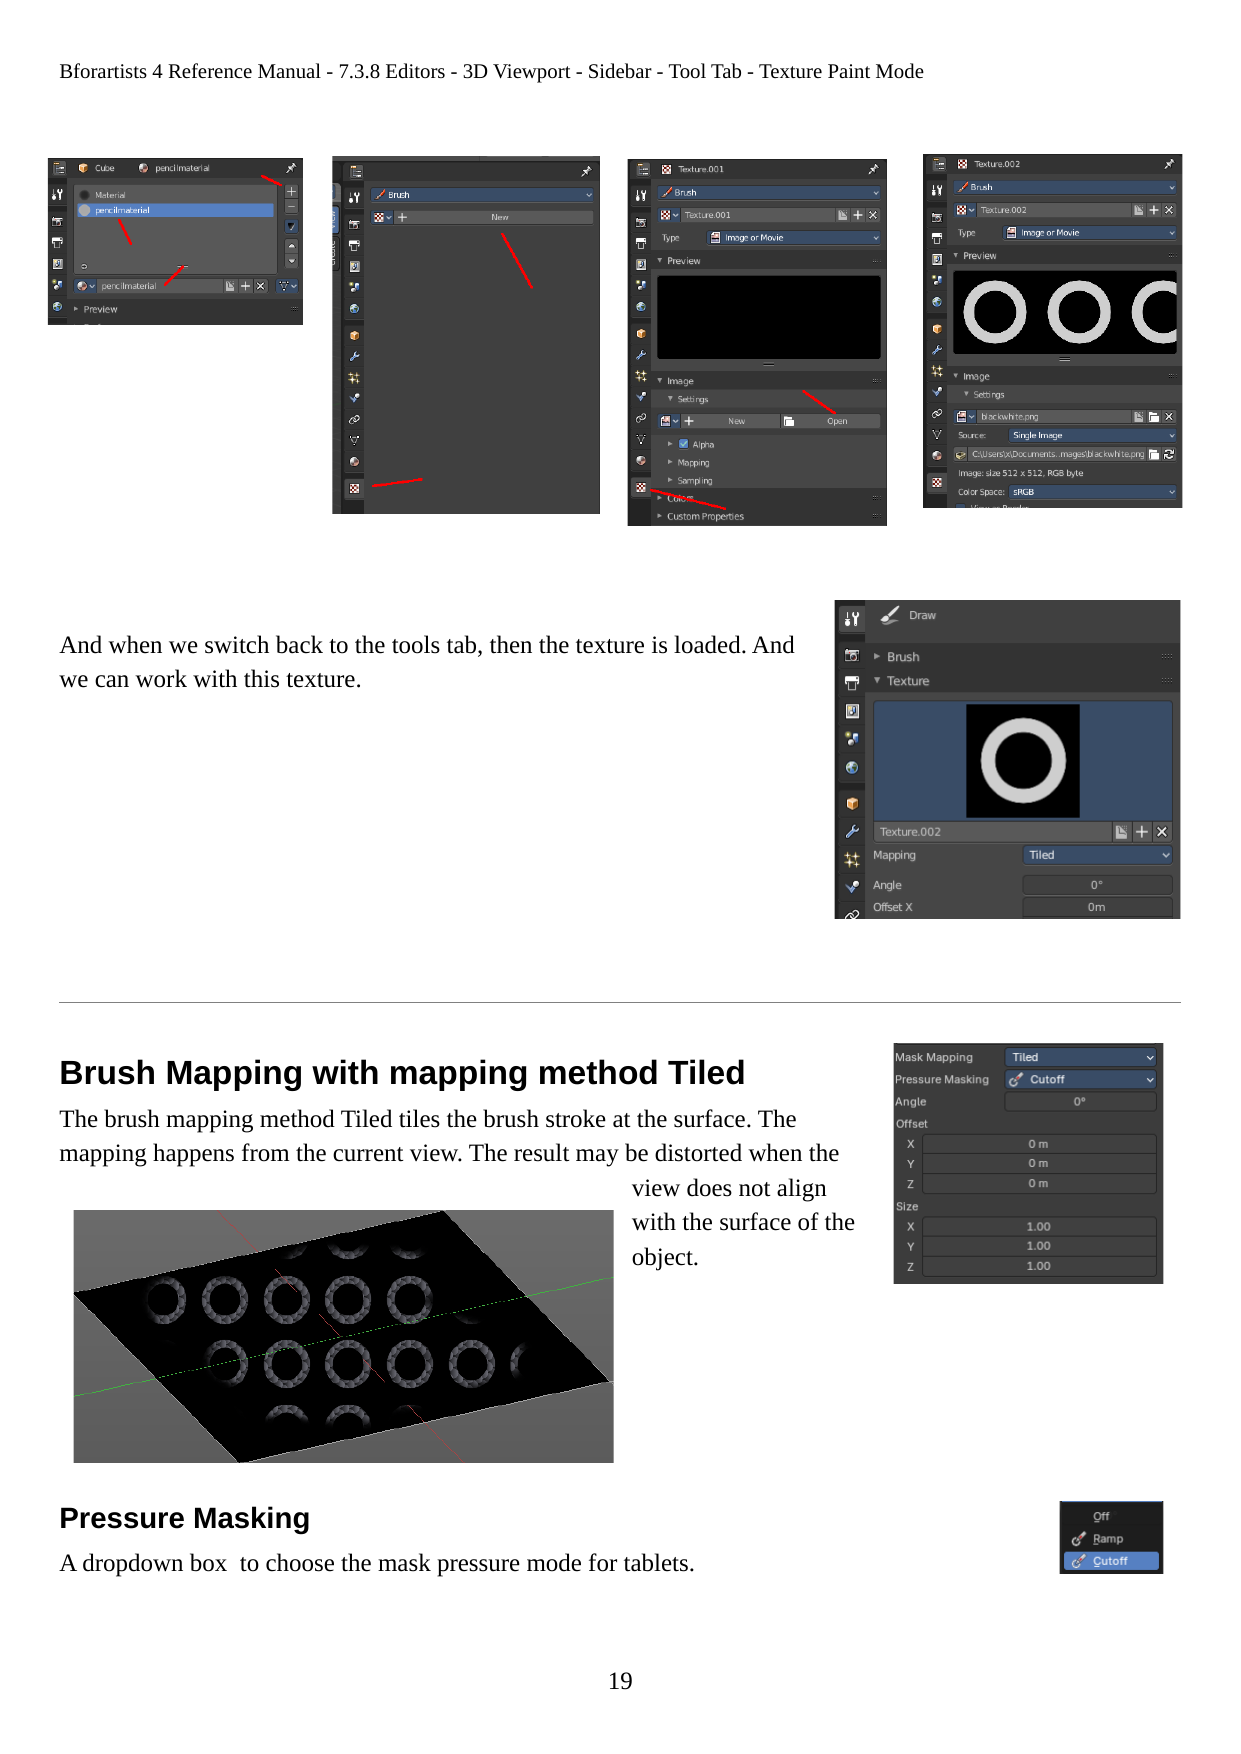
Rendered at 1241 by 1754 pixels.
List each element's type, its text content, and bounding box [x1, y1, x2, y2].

picture [332, 156, 600, 514]
subtitle [1164, 1501, 1181, 1535]
subtitle Pressure Masking [59, 1501, 1059, 1535]
picture [893, 1043, 1164, 1284]
text And when we switch back to the tools tab, then the texture is loaded. And we can work with this texture. [59, 630, 834, 693]
picture [73, 1210, 614, 1463]
text The brush mapping method Tiled tiles the brush stroke at the surface. The mapping happens from the current view. The result may be distorted when the view does not align with the surface of the object. [59, 1104, 893, 1270]
picture [834, 600, 1181, 919]
subtitle Brush Mapping with mapping method Tiled [59, 1052, 893, 1091]
picture [627, 159, 887, 526]
picture [1059, 1501, 1164, 1574]
text A dropdown box to choose the mask pressure mode for tablets. [59, 1548, 1181, 1576]
picture [923, 154, 1183, 508]
picture [47, 158, 303, 325]
